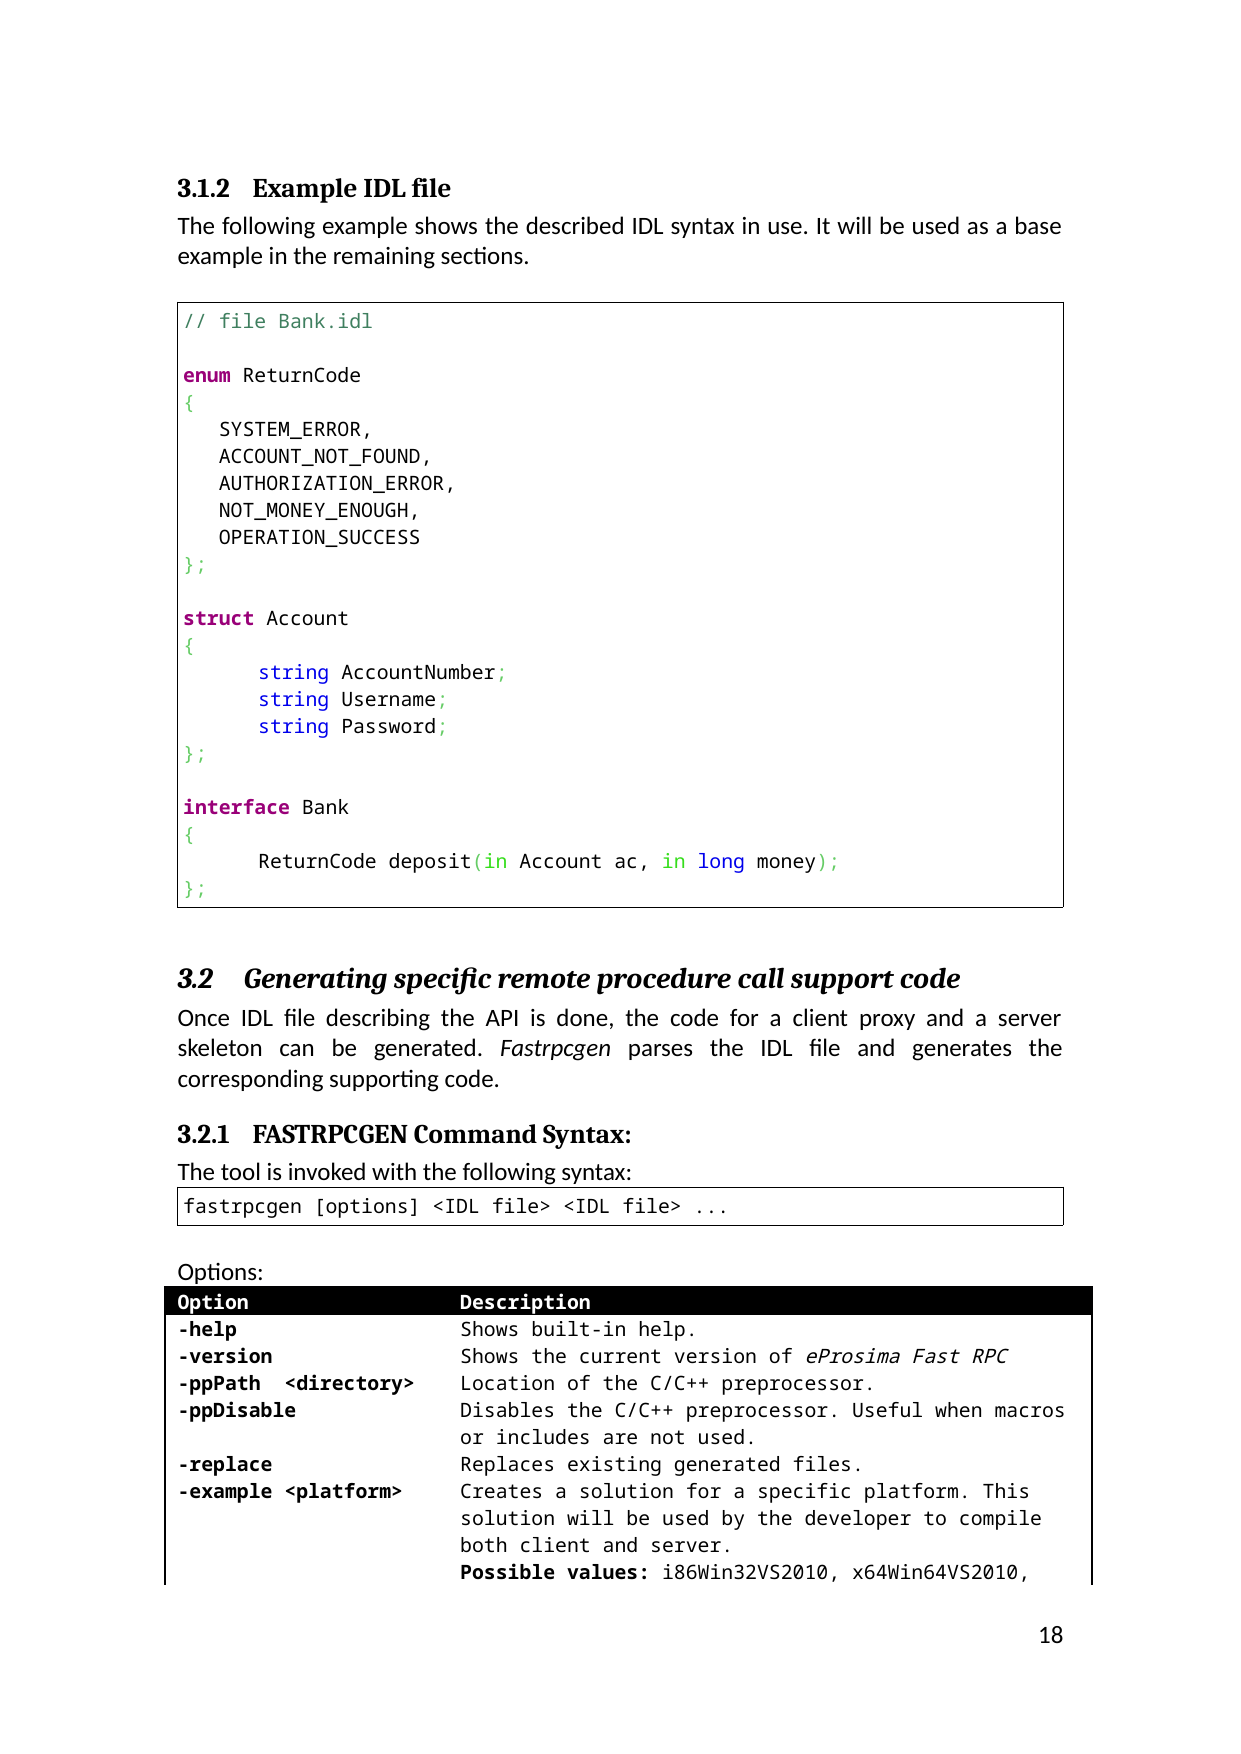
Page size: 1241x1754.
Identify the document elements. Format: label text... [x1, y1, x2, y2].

subtitle FASTRPCGEN Command Syntax: [177, 1119, 1063, 1150]
table_cell -ppPath <directory> [166, 1369, 448, 1396]
table_cell -version [166, 1342, 448, 1369]
table_cell Disables the C/C++ preprocessor. Useful when macros or includes are not used. [448, 1396, 1091, 1450]
table_cell -replace [166, 1450, 448, 1477]
table_cell Location of the C/C++ preprocessor. [448, 1369, 1091, 1396]
subtitle Example IDL file [177, 173, 1063, 204]
table_cell Shows the current version of eProsima Fast RPC [448, 1342, 1091, 1369]
subtitle Generating specific remote procedure call support code [177, 962, 1063, 996]
table_cell Replaces existing generated files. [448, 1450, 1091, 1477]
table_cell Creates a solution for a specific platform. This solution will be used by the developer to compile both client and server. Possible values: i86Win32VS2010, x64Win64VS2010, [448, 1477, 1091, 1585]
table_cell Shows built-in help. [448, 1315, 1091, 1342]
table_header Description [448, 1288, 1091, 1315]
text The tool is invoked with the following syntax: [177, 1156, 1063, 1187]
table_header fastrpcgen [options] <IDL file> <IDL file> ... [178, 1188, 1063, 1225]
table_cell -help [166, 1315, 448, 1342]
table_header // file Bank.idl enum ReturnCode { SYSTEM_ERROR, ACCOUNT_NOT_FOUND, AUTHORIZATION_ERROR, NOT_MONEY_ENOUGH, OPERATION_SUCCESS }; struct Account { string AccountNumber; string Username; string Password; }; interface Bank { ReturnCode deposit(in Account ac, in long money); }; [178, 303, 1063, 907]
text The following example shows the described IDL syntax in use. It will be used as a base example in the remaining sections. [177, 210, 1063, 271]
table_cell -example <platform> [166, 1477, 448, 1585]
text Options: [177, 1256, 1063, 1286]
table_header Option [166, 1288, 448, 1315]
table_cell -ppDisable [166, 1396, 448, 1450]
text Once IDL file describing the API is done, the code for a client proxy and a server skeleton can be generated. Fastrpcgen parses the IDL file and generates the corresponding supporting code. [177, 1002, 1063, 1094]
